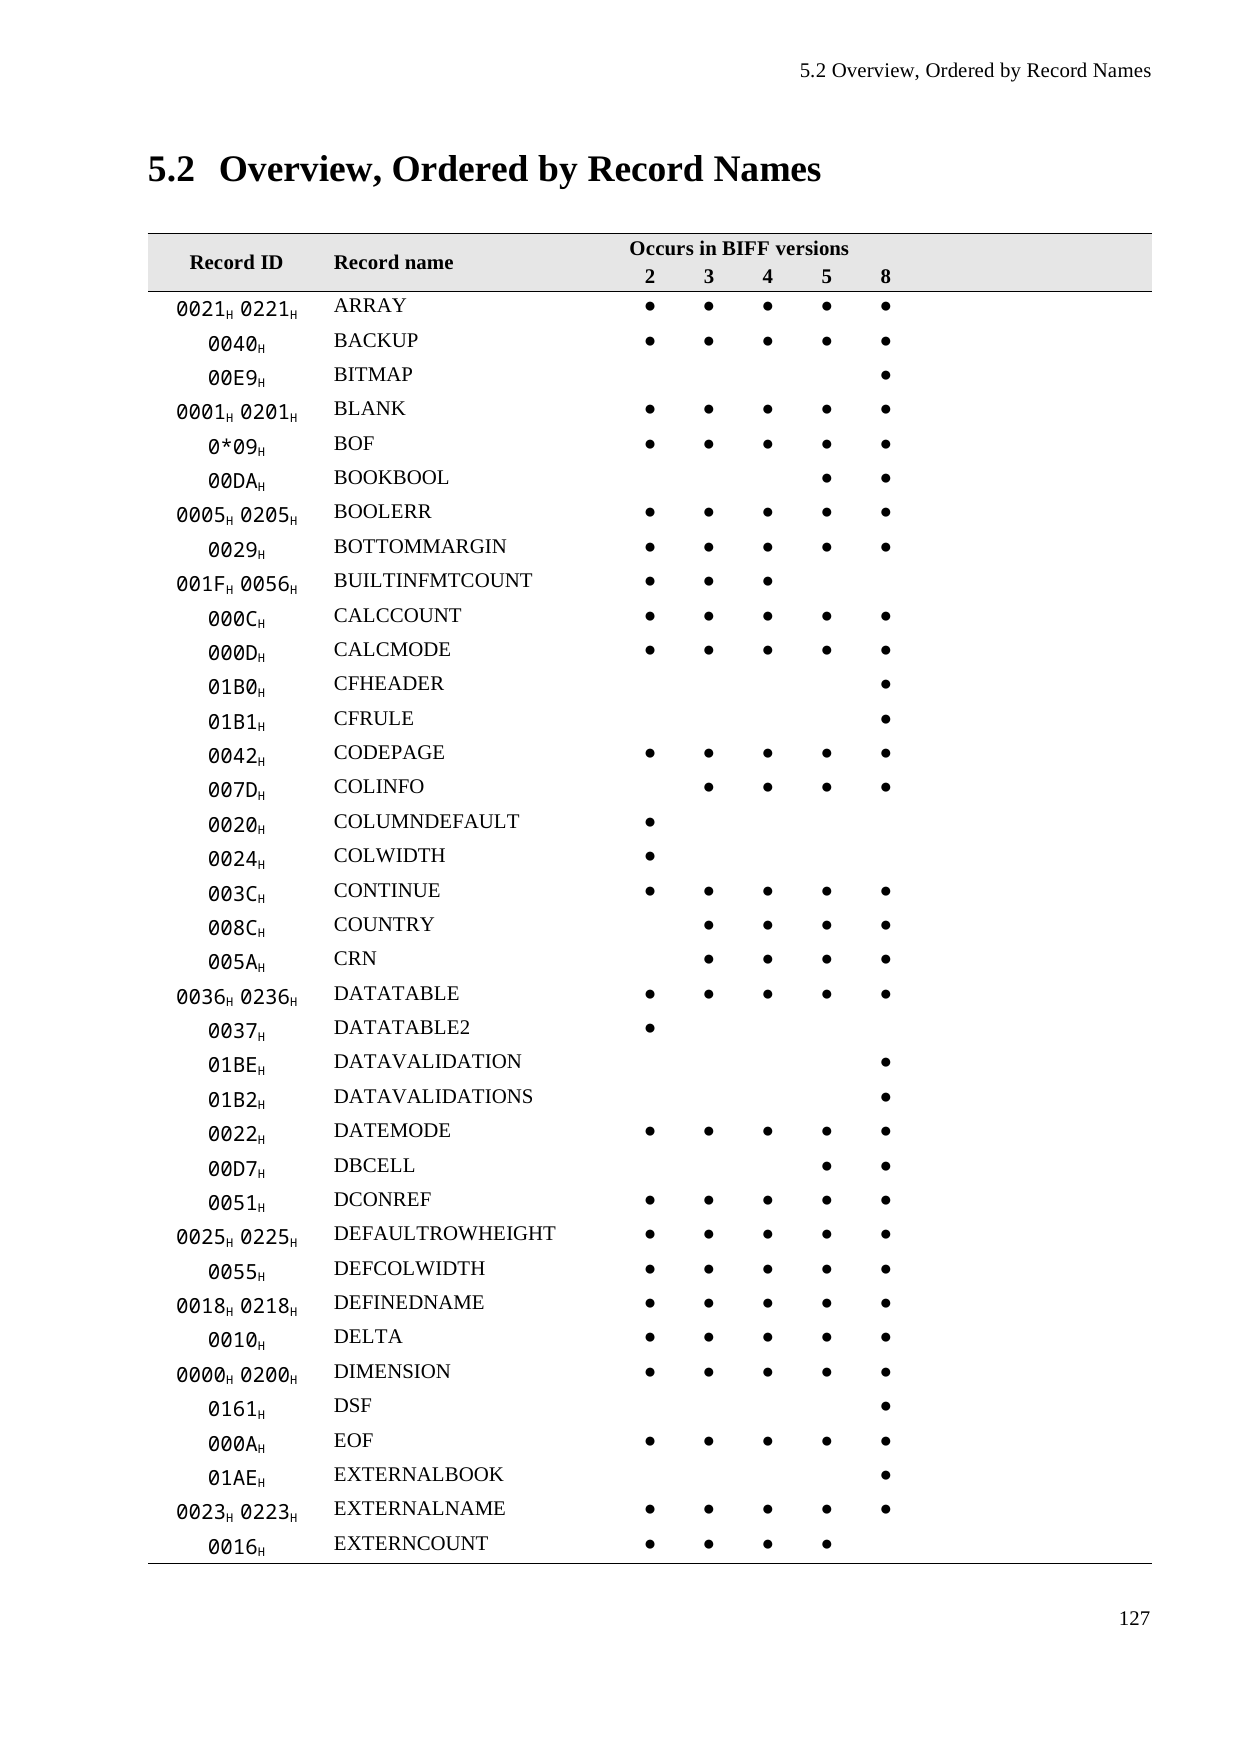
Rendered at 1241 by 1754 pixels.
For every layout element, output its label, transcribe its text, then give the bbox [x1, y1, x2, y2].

table_cell [915, 262, 974, 291]
table_cell [1033, 1151, 1092, 1185]
table_cell [856, 566, 915, 601]
table_cell [915, 979, 974, 1013]
table_cell ● [679, 326, 738, 360]
table_cell ● [679, 910, 738, 944]
table_cell [1033, 429, 1092, 463]
table_cell ● [679, 944, 738, 979]
table_cell [1092, 1254, 1152, 1288]
table_cell 0055H [148, 1254, 325, 1288]
table_cell ● [738, 1288, 797, 1322]
table_cell ● [620, 532, 679, 566]
table_cell 0*09H [148, 429, 325, 463]
table_cell [974, 498, 1033, 532]
table_cell 01AEH [148, 1460, 325, 1494]
table_cell [1092, 1048, 1152, 1082]
table_cell [1092, 463, 1152, 497]
table_cell [915, 1013, 974, 1047]
table_cell DATAVALIDATIONS [325, 1082, 620, 1116]
table_cell [974, 669, 1033, 704]
table_cell [915, 738, 974, 772]
table_cell [974, 1288, 1033, 1322]
table_cell DATAVALIDATION [325, 1048, 620, 1082]
table_cell DEFCOLWIDTH [325, 1254, 620, 1288]
table_cell [797, 1048, 856, 1082]
table_cell [1033, 463, 1092, 497]
table_cell ● [620, 1013, 679, 1047]
table_cell 00D7H [148, 1151, 325, 1185]
table_cell [1092, 360, 1152, 394]
table_cell ● [620, 738, 679, 772]
table_cell [797, 807, 856, 841]
table_cell ● [797, 1426, 856, 1460]
table_cell [1033, 910, 1092, 944]
table_cell [1092, 979, 1152, 1013]
table_cell 0021H 0221H [148, 292, 325, 326]
table_cell [1092, 429, 1152, 463]
table_cell [738, 1082, 797, 1116]
table_cell ● [856, 1426, 915, 1460]
table_cell ● [856, 876, 915, 910]
table_cell ● [797, 635, 856, 669]
table_cell BLANK [325, 394, 620, 429]
table_cell ● [679, 1357, 738, 1391]
table_cell [1033, 1288, 1092, 1322]
table_cell [915, 773, 974, 807]
table_cell CFRULE [325, 704, 620, 738]
table_cell ● [738, 566, 797, 601]
table_cell DBCELL [325, 1151, 620, 1185]
table_cell [1033, 1013, 1092, 1047]
table_cell ● [856, 1460, 915, 1494]
table_cell ● [856, 1185, 915, 1219]
table_cell ● [620, 1529, 679, 1563]
table_cell [679, 669, 738, 704]
table_cell ● [620, 635, 679, 669]
table_cell 01BEH [148, 1048, 325, 1082]
table_cell 007DH [148, 773, 325, 807]
table_cell ● [738, 326, 797, 360]
table_cell [1033, 841, 1092, 876]
table_cell [1033, 1219, 1092, 1254]
table_cell [1033, 1254, 1092, 1288]
table_cell [974, 463, 1033, 497]
table_cell [1033, 394, 1092, 429]
table_cell ● [620, 326, 679, 360]
table_cell [974, 292, 1033, 326]
table_cell [915, 292, 974, 326]
table_cell ● [679, 1494, 738, 1529]
table_cell [1033, 1082, 1092, 1116]
table_header Record name [325, 234, 620, 291]
table_cell [738, 841, 797, 876]
table_cell ● [856, 1323, 915, 1357]
table_cell ● [620, 876, 679, 910]
table_header Record ID [148, 234, 325, 291]
table_cell [1033, 1460, 1092, 1494]
table_cell [620, 1048, 679, 1082]
table_cell [738, 1151, 797, 1185]
table_cell ● [679, 1323, 738, 1357]
table_cell ● [797, 326, 856, 360]
table_cell EXTERNALBOOK [325, 1460, 620, 1494]
table_cell ● [679, 635, 738, 669]
table_cell ● [620, 1323, 679, 1357]
table_cell 0001H 0201H [148, 394, 325, 429]
table_cell ● [856, 326, 915, 360]
table_cell [1092, 635, 1152, 669]
table_cell [974, 1357, 1033, 1391]
table_cell [974, 1254, 1033, 1288]
table_cell [1033, 635, 1092, 669]
table_cell [679, 1048, 738, 1082]
table_cell ● [856, 292, 915, 326]
table_cell [915, 1426, 974, 1460]
table_cell [1092, 1082, 1152, 1116]
table_cell [1033, 566, 1092, 601]
table_cell [915, 1219, 974, 1254]
table_cell [1092, 738, 1152, 772]
table_cell CALCMODE [325, 635, 620, 669]
table_cell DCONREF [325, 1185, 620, 1219]
table_cell ● [856, 1254, 915, 1288]
table_cell [738, 1460, 797, 1494]
table_cell [1033, 669, 1092, 704]
table_cell [679, 1013, 738, 1047]
table_cell DATATABLE [325, 979, 620, 1013]
table_cell ● [856, 773, 915, 807]
table_cell 0036H 0236H [148, 979, 325, 1013]
table_cell ● [738, 1219, 797, 1254]
table_cell EOF [325, 1426, 620, 1460]
table_cell [915, 463, 974, 497]
table_cell [856, 1013, 915, 1047]
table_cell ● [738, 773, 797, 807]
table_cell ● [620, 429, 679, 463]
table_cell [1092, 841, 1152, 876]
table_cell 0025H 0225H [148, 1219, 325, 1254]
table_cell [1092, 773, 1152, 807]
table_cell ● [856, 910, 915, 944]
table_cell ● [738, 429, 797, 463]
table_cell [1033, 1494, 1092, 1529]
table_cell [915, 601, 974, 635]
table_cell [1033, 738, 1092, 772]
table_cell ● [797, 532, 856, 566]
table_cell [915, 1529, 974, 1563]
table_cell [1033, 1426, 1092, 1460]
table_cell [1092, 807, 1152, 841]
table_cell COLWIDTH [325, 841, 620, 876]
table_cell ● [620, 498, 679, 532]
table_cell ARRAY [325, 292, 620, 326]
table_cell ● [856, 463, 915, 497]
table_cell 0023H 0223H [148, 1494, 325, 1529]
table_cell [1033, 532, 1092, 566]
table_cell ● [620, 394, 679, 429]
table_cell ● [856, 669, 915, 704]
table_cell ● [856, 1048, 915, 1082]
table_cell ● [679, 1529, 738, 1563]
table_cell [1033, 601, 1092, 635]
table_cell [620, 463, 679, 497]
table_cell EXTERNCOUNT [325, 1529, 620, 1563]
table_cell [679, 807, 738, 841]
table_cell [1033, 326, 1092, 360]
table_cell 005AH [148, 944, 325, 979]
table_cell ● [797, 1219, 856, 1254]
table_cell [915, 1357, 974, 1391]
table_cell [974, 1116, 1033, 1151]
table_cell 0005H 0205H [148, 498, 325, 532]
table_cell 00E9H [148, 360, 325, 394]
table_cell [915, 1116, 974, 1151]
table_cell [1033, 807, 1092, 841]
table_cell [1033, 1323, 1092, 1357]
table_cell COLUMNDEFAULT [325, 807, 620, 841]
table_cell [1092, 1323, 1152, 1357]
table_cell ● [797, 1151, 856, 1185]
table_cell ● [620, 601, 679, 635]
table_cell ● [679, 1116, 738, 1151]
table_cell [1092, 601, 1152, 635]
table_cell 0037H [148, 1013, 325, 1047]
table_cell ● [797, 910, 856, 944]
table_cell ● [738, 1529, 797, 1563]
table_cell ● [679, 498, 738, 532]
table_cell DATEMODE [325, 1116, 620, 1151]
table_cell 0000H 0200H [148, 1357, 325, 1391]
table_cell [1092, 1529, 1152, 1563]
table_cell ● [679, 429, 738, 463]
table_cell [915, 1151, 974, 1185]
table_cell [679, 1460, 738, 1494]
table_cell [738, 704, 797, 738]
table_cell [738, 1048, 797, 1082]
table_cell ● [620, 979, 679, 1013]
table_cell ● [797, 1529, 856, 1563]
table_cell 000AH [148, 1426, 325, 1460]
table_cell [620, 1082, 679, 1116]
table_cell 0040H [148, 326, 325, 360]
table_cell [797, 566, 856, 601]
table_cell [974, 738, 1033, 772]
table_cell ● [797, 292, 856, 326]
table_cell [974, 1494, 1033, 1529]
table_cell 3 [679, 262, 738, 291]
table_cell [1092, 1460, 1152, 1494]
table_cell [974, 704, 1033, 738]
table_cell [1092, 566, 1152, 601]
table_cell [1092, 1391, 1152, 1426]
table_cell ● [738, 738, 797, 772]
table_cell ● [679, 773, 738, 807]
table_cell 5 [797, 262, 856, 291]
table_cell ● [620, 1116, 679, 1151]
table_cell ● [620, 566, 679, 601]
table_cell DEFINEDNAME [325, 1288, 620, 1322]
table_cell 003CH [148, 876, 325, 910]
table_cell 0024H [148, 841, 325, 876]
table_cell [915, 1082, 974, 1116]
table_cell [1092, 910, 1152, 944]
table_cell [1092, 704, 1152, 738]
table_cell ● [856, 1391, 915, 1426]
table_cell [915, 1494, 974, 1529]
table_cell ● [738, 601, 797, 635]
table_cell [797, 841, 856, 876]
table_cell ● [679, 979, 738, 1013]
table_cell [620, 910, 679, 944]
table_cell ● [738, 292, 797, 326]
table_cell ● [679, 1288, 738, 1322]
table_cell [1092, 326, 1152, 360]
table_cell [974, 601, 1033, 635]
table_cell ● [797, 1288, 856, 1322]
table_cell ● [679, 876, 738, 910]
table_cell [915, 807, 974, 841]
table_cell [915, 1288, 974, 1322]
table_cell 00DAH [148, 463, 325, 497]
table_cell 000CH [148, 601, 325, 635]
table_cell [679, 1082, 738, 1116]
table_cell [1092, 669, 1152, 704]
table_cell [797, 704, 856, 738]
table_cell [974, 1219, 1033, 1254]
table_cell [1033, 944, 1092, 979]
table_cell 01B0H [148, 669, 325, 704]
table_cell 4 [738, 262, 797, 291]
table_cell [974, 876, 1033, 910]
table_cell [738, 1391, 797, 1426]
table_cell ● [797, 601, 856, 635]
table_cell [915, 498, 974, 532]
table_cell [974, 773, 1033, 807]
table_cell BUILTINFMTCOUNT [325, 566, 620, 601]
table_cell 2 [620, 262, 679, 291]
table_cell [915, 429, 974, 463]
table_cell [974, 1391, 1033, 1426]
table_cell ● [679, 1426, 738, 1460]
table_cell [679, 704, 738, 738]
table_cell [1033, 876, 1092, 910]
table_cell [1092, 876, 1152, 910]
table_cell ● [856, 944, 915, 979]
table_cell [915, 1048, 974, 1082]
table_cell ● [738, 1185, 797, 1219]
table_cell COLINFO [325, 773, 620, 807]
table_cell [974, 979, 1033, 1013]
table_cell [1033, 1116, 1092, 1151]
table_cell [915, 1185, 974, 1219]
table_cell [679, 841, 738, 876]
table_cell ● [797, 1357, 856, 1391]
table_cell ● [620, 1219, 679, 1254]
table_cell ● [797, 394, 856, 429]
table_cell [974, 910, 1033, 944]
table_cell [797, 1082, 856, 1116]
table_cell ● [679, 394, 738, 429]
table_cell [974, 1082, 1033, 1116]
table_cell [915, 360, 974, 394]
table_cell [974, 1185, 1033, 1219]
table_cell ● [797, 1185, 856, 1219]
table_cell [974, 532, 1033, 566]
table_cell [738, 463, 797, 497]
table_cell ● [738, 876, 797, 910]
table_cell [974, 1323, 1033, 1357]
table_cell ● [797, 876, 856, 910]
table_cell ● [738, 1323, 797, 1357]
table_cell [974, 1460, 1033, 1494]
table_cell DEFAULTROWHEIGHT [325, 1219, 620, 1254]
table_cell [915, 876, 974, 910]
table_cell [915, 1323, 974, 1357]
table_cell [738, 807, 797, 841]
table_cell 0018H 0218H [148, 1288, 325, 1322]
table_cell ● [856, 1288, 915, 1322]
table_cell BOOLERR [325, 498, 620, 532]
table_cell [1092, 532, 1152, 566]
table_cell BOOKBOOL [325, 463, 620, 497]
table_cell DATATABLE2 [325, 1013, 620, 1047]
table_cell 0020H [148, 807, 325, 841]
table_cell [1033, 360, 1092, 394]
table_cell 001FH 0056H [148, 566, 325, 601]
table_cell ● [620, 1426, 679, 1460]
table_cell [915, 910, 974, 944]
table_cell [738, 360, 797, 394]
table_cell [797, 1013, 856, 1047]
table_cell ● [738, 1494, 797, 1529]
table_cell ● [856, 532, 915, 566]
table_cell [1092, 1357, 1152, 1391]
table_cell [915, 1391, 974, 1426]
table_cell ● [856, 635, 915, 669]
table_cell 0016H [148, 1529, 325, 1563]
table_cell ● [856, 601, 915, 635]
table_cell ● [679, 566, 738, 601]
table_cell [915, 1460, 974, 1494]
table_cell ● [797, 498, 856, 532]
table_cell 8 [856, 262, 915, 291]
table_cell ● [856, 429, 915, 463]
table_cell [1092, 262, 1152, 291]
subtitle Overview, Ordered by Record Names [148, 148, 1152, 189]
table_cell COUNTRY [325, 910, 620, 944]
table_header Occurs in BIFF versions [620, 234, 1152, 262]
table_cell ● [856, 1082, 915, 1116]
table_cell [1033, 704, 1092, 738]
table_cell ● [620, 1357, 679, 1391]
table_cell DSF [325, 1391, 620, 1426]
table_cell ● [856, 704, 915, 738]
table_cell ● [738, 1254, 797, 1288]
table_cell [620, 1460, 679, 1494]
table_cell [974, 635, 1033, 669]
table_cell 01B1H [148, 704, 325, 738]
table_cell [1033, 1185, 1092, 1219]
table_cell [1033, 292, 1092, 326]
table_cell 0022H [148, 1116, 325, 1151]
table_cell ● [679, 1219, 738, 1254]
table_cell 000DH [148, 635, 325, 669]
table_cell [1092, 1116, 1152, 1151]
table_cell [974, 1529, 1033, 1563]
table_cell ● [738, 1357, 797, 1391]
table_cell ● [620, 1254, 679, 1288]
table_cell [620, 773, 679, 807]
table_cell [738, 1013, 797, 1047]
table_cell [974, 566, 1033, 601]
table_cell BACKUP [325, 326, 620, 360]
table_cell ● [738, 1426, 797, 1460]
table_cell [1092, 1185, 1152, 1219]
table_cell [1033, 1048, 1092, 1082]
table_cell ● [620, 1185, 679, 1219]
table_cell EXTERNALNAME [325, 1494, 620, 1529]
table_cell [974, 262, 1033, 291]
table_cell [915, 394, 974, 429]
table_cell ● [856, 1116, 915, 1151]
table_cell [974, 1426, 1033, 1460]
table_cell [915, 635, 974, 669]
table_cell [679, 1391, 738, 1426]
table_cell CODEPAGE [325, 738, 620, 772]
table_cell ● [679, 1185, 738, 1219]
table_cell [1092, 394, 1152, 429]
table_cell [679, 1151, 738, 1185]
table_cell [856, 1529, 915, 1563]
table_cell [1092, 1494, 1152, 1529]
table_cell ● [797, 429, 856, 463]
table_cell [620, 704, 679, 738]
table_cell [1033, 1357, 1092, 1391]
table_cell CRN [325, 944, 620, 979]
table_cell [620, 944, 679, 979]
table_cell ● [620, 292, 679, 326]
table_cell [974, 326, 1033, 360]
table_cell [856, 841, 915, 876]
table_cell ● [738, 394, 797, 429]
table_cell [1033, 979, 1092, 1013]
table_cell ● [856, 1494, 915, 1529]
table_cell ● [620, 841, 679, 876]
table_cell CONTINUE [325, 876, 620, 910]
table_cell [620, 360, 679, 394]
table_cell ● [856, 1219, 915, 1254]
table_cell 0042H [148, 738, 325, 772]
table_cell ● [679, 292, 738, 326]
table_cell ● [797, 979, 856, 1013]
table_cell [1092, 1219, 1152, 1254]
table_cell [974, 807, 1033, 841]
table_cell CALCCOUNT [325, 601, 620, 635]
table_cell [856, 807, 915, 841]
table_cell ● [856, 360, 915, 394]
table_cell ● [738, 944, 797, 979]
table_cell 0161H [148, 1391, 325, 1426]
table_cell 01B2H [148, 1082, 325, 1116]
table_cell ● [856, 1357, 915, 1391]
table_cell [797, 360, 856, 394]
table_cell [974, 1048, 1033, 1082]
table_cell [679, 360, 738, 394]
table_cell ● [797, 773, 856, 807]
table_cell [915, 669, 974, 704]
table_cell 0029H [148, 532, 325, 566]
table_cell ● [738, 532, 797, 566]
table_cell [915, 566, 974, 601]
table_cell [974, 1013, 1033, 1047]
table_cell 008CH [148, 910, 325, 944]
table_cell ● [679, 1254, 738, 1288]
table_cell ● [620, 1288, 679, 1322]
table_cell ● [797, 738, 856, 772]
table_cell CFHEADER [325, 669, 620, 704]
table_cell ● [679, 738, 738, 772]
table_cell ● [679, 532, 738, 566]
table_cell [620, 669, 679, 704]
table_cell [915, 1254, 974, 1288]
table_cell ● [797, 944, 856, 979]
table_cell [915, 841, 974, 876]
table_cell [1092, 1426, 1152, 1460]
table_cell ● [738, 498, 797, 532]
table_cell [797, 1460, 856, 1494]
table_cell [974, 944, 1033, 979]
table_cell [1033, 1529, 1092, 1563]
table_cell BOTTOMMARGIN [325, 532, 620, 566]
table_cell [797, 1391, 856, 1426]
table_cell ● [797, 1494, 856, 1529]
table_cell [974, 429, 1033, 463]
table_cell DIMENSION [325, 1357, 620, 1391]
table_cell ● [738, 910, 797, 944]
table_cell [738, 669, 797, 704]
table_cell ● [856, 979, 915, 1013]
table_cell [1092, 1151, 1152, 1185]
table_cell ● [856, 498, 915, 532]
table_cell ● [738, 635, 797, 669]
table_cell ● [797, 1116, 856, 1151]
table_cell ● [620, 807, 679, 841]
table_cell [679, 463, 738, 497]
table_cell [974, 360, 1033, 394]
table_cell [1033, 262, 1092, 291]
table_cell [620, 1151, 679, 1185]
table_cell 0010H [148, 1323, 325, 1357]
table_cell [915, 944, 974, 979]
table_cell ● [797, 1323, 856, 1357]
table_cell [1092, 944, 1152, 979]
table_cell ● [856, 738, 915, 772]
table_cell [974, 841, 1033, 876]
table_cell 0051H [148, 1185, 325, 1219]
table_cell ● [620, 1494, 679, 1529]
table_cell ● [797, 463, 856, 497]
table_cell ● [738, 979, 797, 1013]
table_cell [620, 1391, 679, 1426]
table_cell [1092, 1288, 1152, 1322]
table_cell [915, 532, 974, 566]
table_cell [1092, 498, 1152, 532]
table_cell BITMAP [325, 360, 620, 394]
table_cell [797, 669, 856, 704]
table_cell [974, 1151, 1033, 1185]
table_cell ● [679, 601, 738, 635]
table_cell [915, 704, 974, 738]
table_cell [915, 326, 974, 360]
table_cell [1033, 1391, 1092, 1426]
table_cell [974, 394, 1033, 429]
table_cell ● [797, 1254, 856, 1288]
table_cell BOF [325, 429, 620, 463]
table_cell DELTA [325, 1323, 620, 1357]
table_cell [1033, 773, 1092, 807]
table_cell ● [856, 394, 915, 429]
table_cell ● [738, 1116, 797, 1151]
table_cell [1092, 292, 1152, 326]
table_cell ● [856, 1151, 915, 1185]
table_cell [1092, 1013, 1152, 1047]
table_cell [1033, 498, 1092, 532]
